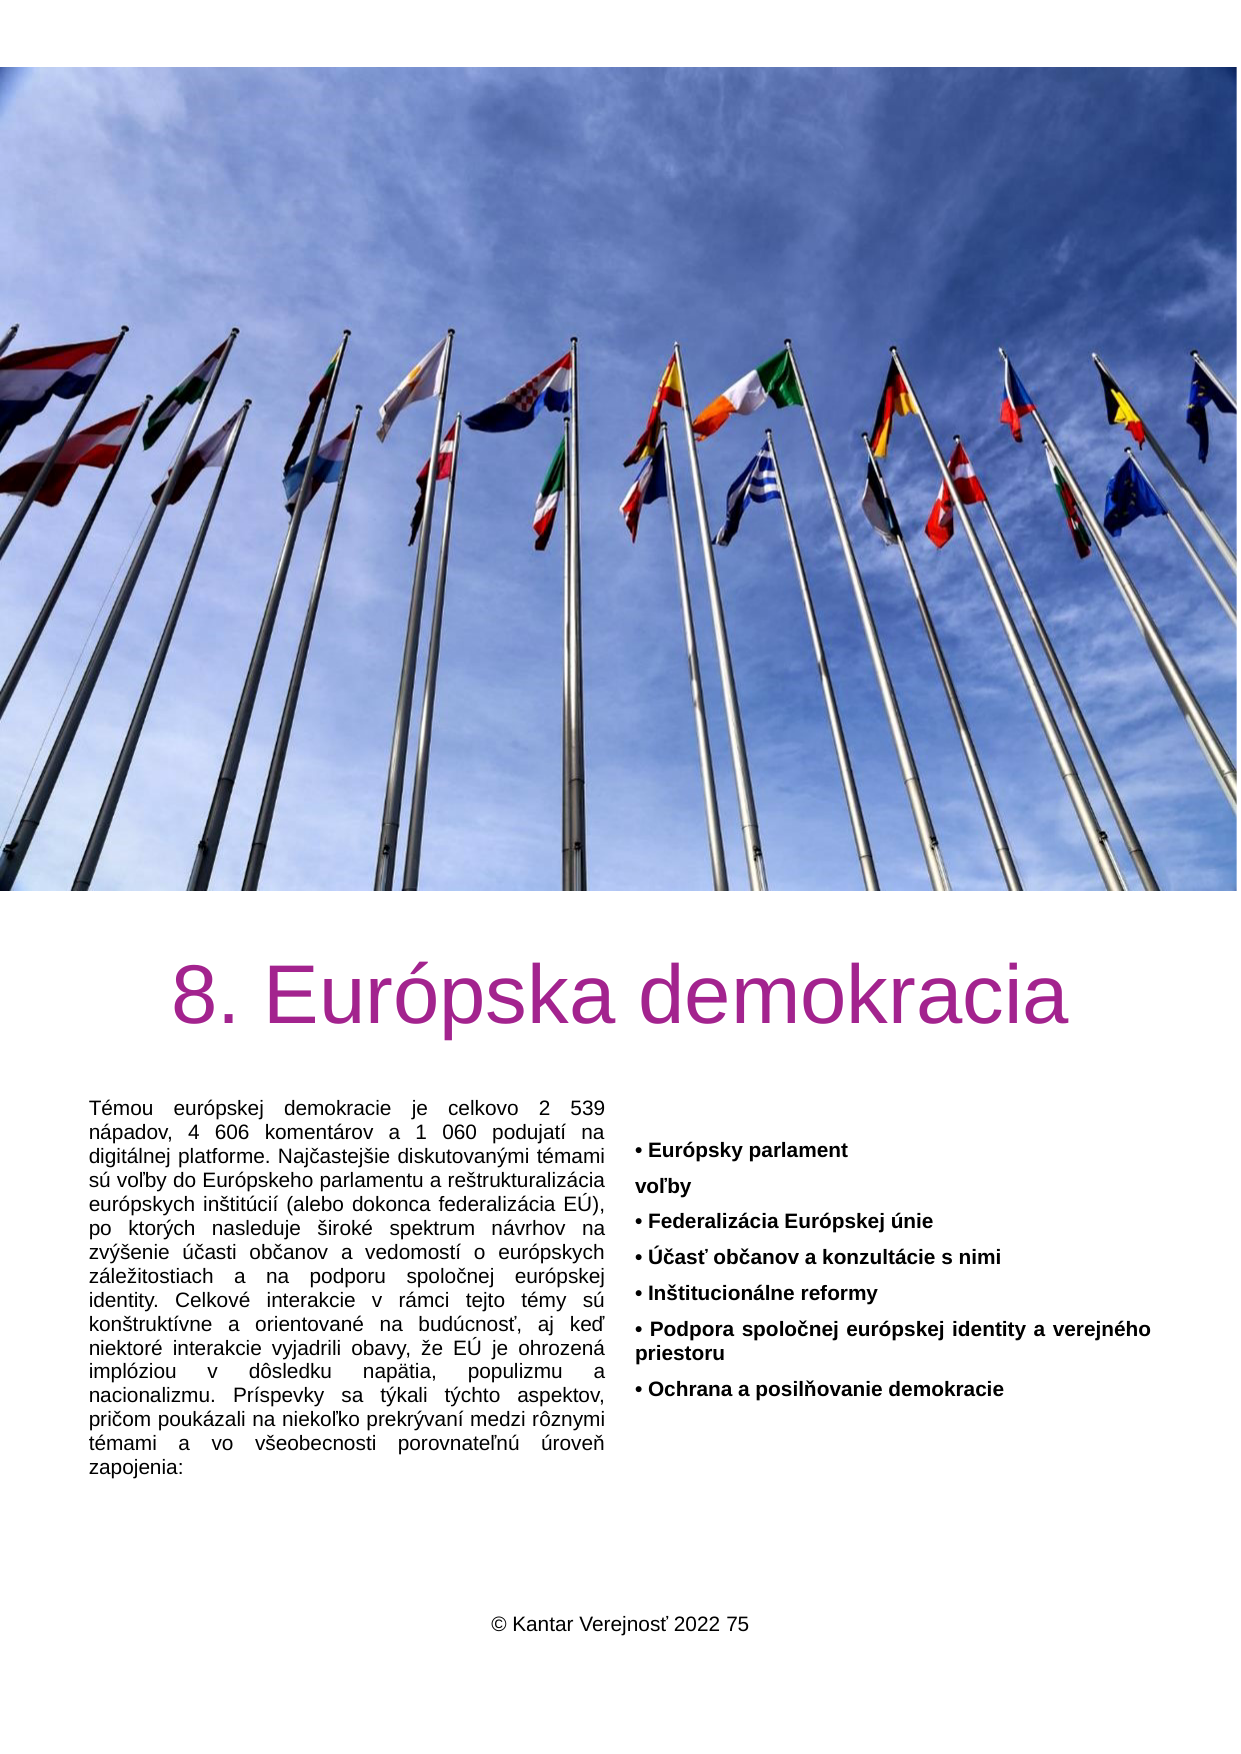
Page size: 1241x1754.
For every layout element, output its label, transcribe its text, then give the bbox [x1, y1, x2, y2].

subtitle 8. Európska demokracia [88, 946, 1152, 1042]
text voľby [635, 1173, 1152, 1197]
text • Podpora spoločnej európskej identity a verejného priestoru [635, 1317, 1152, 1365]
text • Inštitucionálne reformy [635, 1281, 1152, 1305]
text Témou európskej demokracie je celkovo 2 539 nápadov, 4 606 komentárov a 1 060 podujatí na digitálnej platforme. Najčastejšie diskutovanými témami sú voľby do Európskeho parlamentu a reštrukturalizácia európskych inštitúcií (alebo dokonca federalizácia EÚ), po ktorých nasleduje široké spektrum návrhov na zvýšenie účasti občanov a vedomostí o európskych záležitostiach a na podporu spoločnej európskej identity. Celkové interakcie v rámci tejto témy sú konštruktívne a orientované na budúcnosť, aj keď niektoré interakcie vyjadrili obavy, že EÚ je ohrozená implóziou v dôsledku napätia, populizmu a nacionalizmu. Príspevky sa týkali týchto aspektov, pričom poukázali na niekoľko prekrývaní medzi rôznymi témami a vo všeobecnosti porovnateľnú úroveň zapojenia: [88, 1096, 605, 1479]
picture [0, 67, 1237, 891]
text • Európsky parlament [635, 1138, 1152, 1162]
text • Účasť občanov a konzultácie s nimi [635, 1245, 1152, 1269]
text • Ochrana a posilňovanie demokracie [635, 1377, 1152, 1401]
text • Federalizácia Európskej únie [635, 1209, 1152, 1233]
